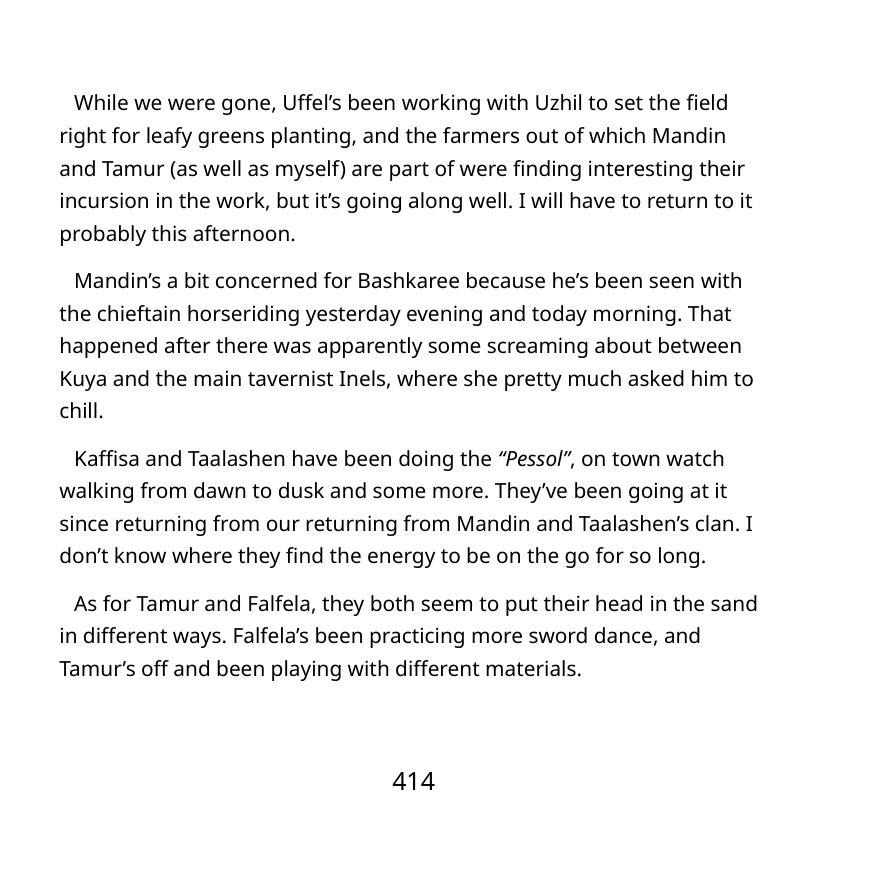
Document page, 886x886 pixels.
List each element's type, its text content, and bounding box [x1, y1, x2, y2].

text Kaffisa and Taalashen have been doing the “Pessol”, on town watch walking from dawn to dusk and some more. They’ve been going at it since returning from our returning from Mandin and Taalashen’s clan. I don’t know where they find the energy to be on the go for so long. [59, 444, 768, 570]
text Mandin’s a bit concerned for Bashkaree because he’s been seen with the chieftain horseriding yesterday evening and today morning. That happened after there was apparently some screaming about between Kuya and the main tavernist Inels, where she pretty much asked him to chill. [59, 266, 768, 425]
text While we were gone, Uffel’s been working with Uzhil to set the field right for leafy greens planting, and the farmers out of which Mandin and Tamur (as well as myself) are part of were finding interesting their incursion in the work, but it’s going along well. I will have to return to it probably this afternoon. [59, 88, 768, 247]
text As for Tamur and Falfela, they both seem to put their head in the sand in different ways. Falfela’s been practicing more sword dance, and Tamur’s off and been playing with different materials. [59, 589, 768, 682]
